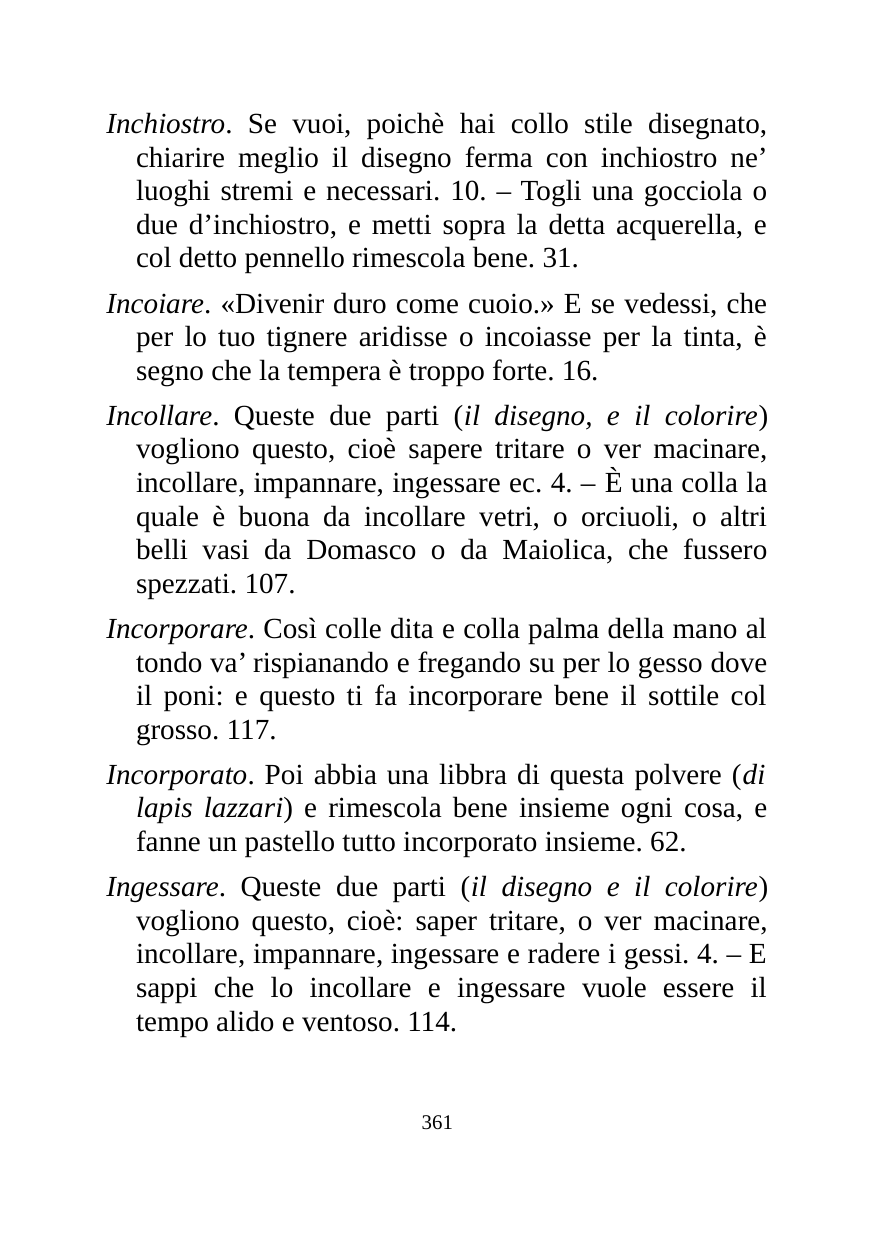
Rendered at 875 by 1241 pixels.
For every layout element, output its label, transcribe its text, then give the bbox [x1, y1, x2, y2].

text Incorporato. Poi abbia una libbra di questa polvere (di lapis lazzari) e rimescola bene insieme ogni cosa, e fanne un pastello tutto incorporato insieme. 62. [106, 757, 768, 858]
text Inchiostro. Se vuoi, poichè hai collo stile disegnato, chiarire meglio il disegno ferma con inchiostro ne’ luoghi stremi e necessari. 10. – Togli una gocciola o due d’inchiostro, e metti sopra la detta acquerella, e col detto pennello rimescola bene. 31. [106, 106, 768, 274]
text Incollare. Queste due parti (il disegno, e il colorire) vogliono questo, cioè sapere tritare o ver macinare, incollare, impannare, ingessare ec. 4. – È una colla la quale è buona da incollare vetri, o orciuoli, o altri belli vasi da Domasco o da Maiolica, che fussero spezzati. 107. [106, 398, 768, 599]
text Incoiare. «Divenir duro come cuoio.» E se vedessi, che per lo tuo tignere aridisse o incoiasse per la tinta, è segno che la tempera è troppo forte. 16. [106, 286, 768, 386]
text Ingessare. Queste due parti (il disegno e il colorire) vogliono questo, cioè: saper tritare, o ver macinare, incollare, impannare, ingessare e radere i gessi. 4. – E sappi che lo incollare e ingessare vuole essere il tempo alido e ventoso. 114. [106, 869, 768, 1037]
text Incorporare. Così colle dita e colla palma della mano al tondo va’ rispianando e fregando su per lo gesso dove il poni: e questo ti fa incorporare bene il sottile col grosso. 117. [106, 611, 768, 745]
